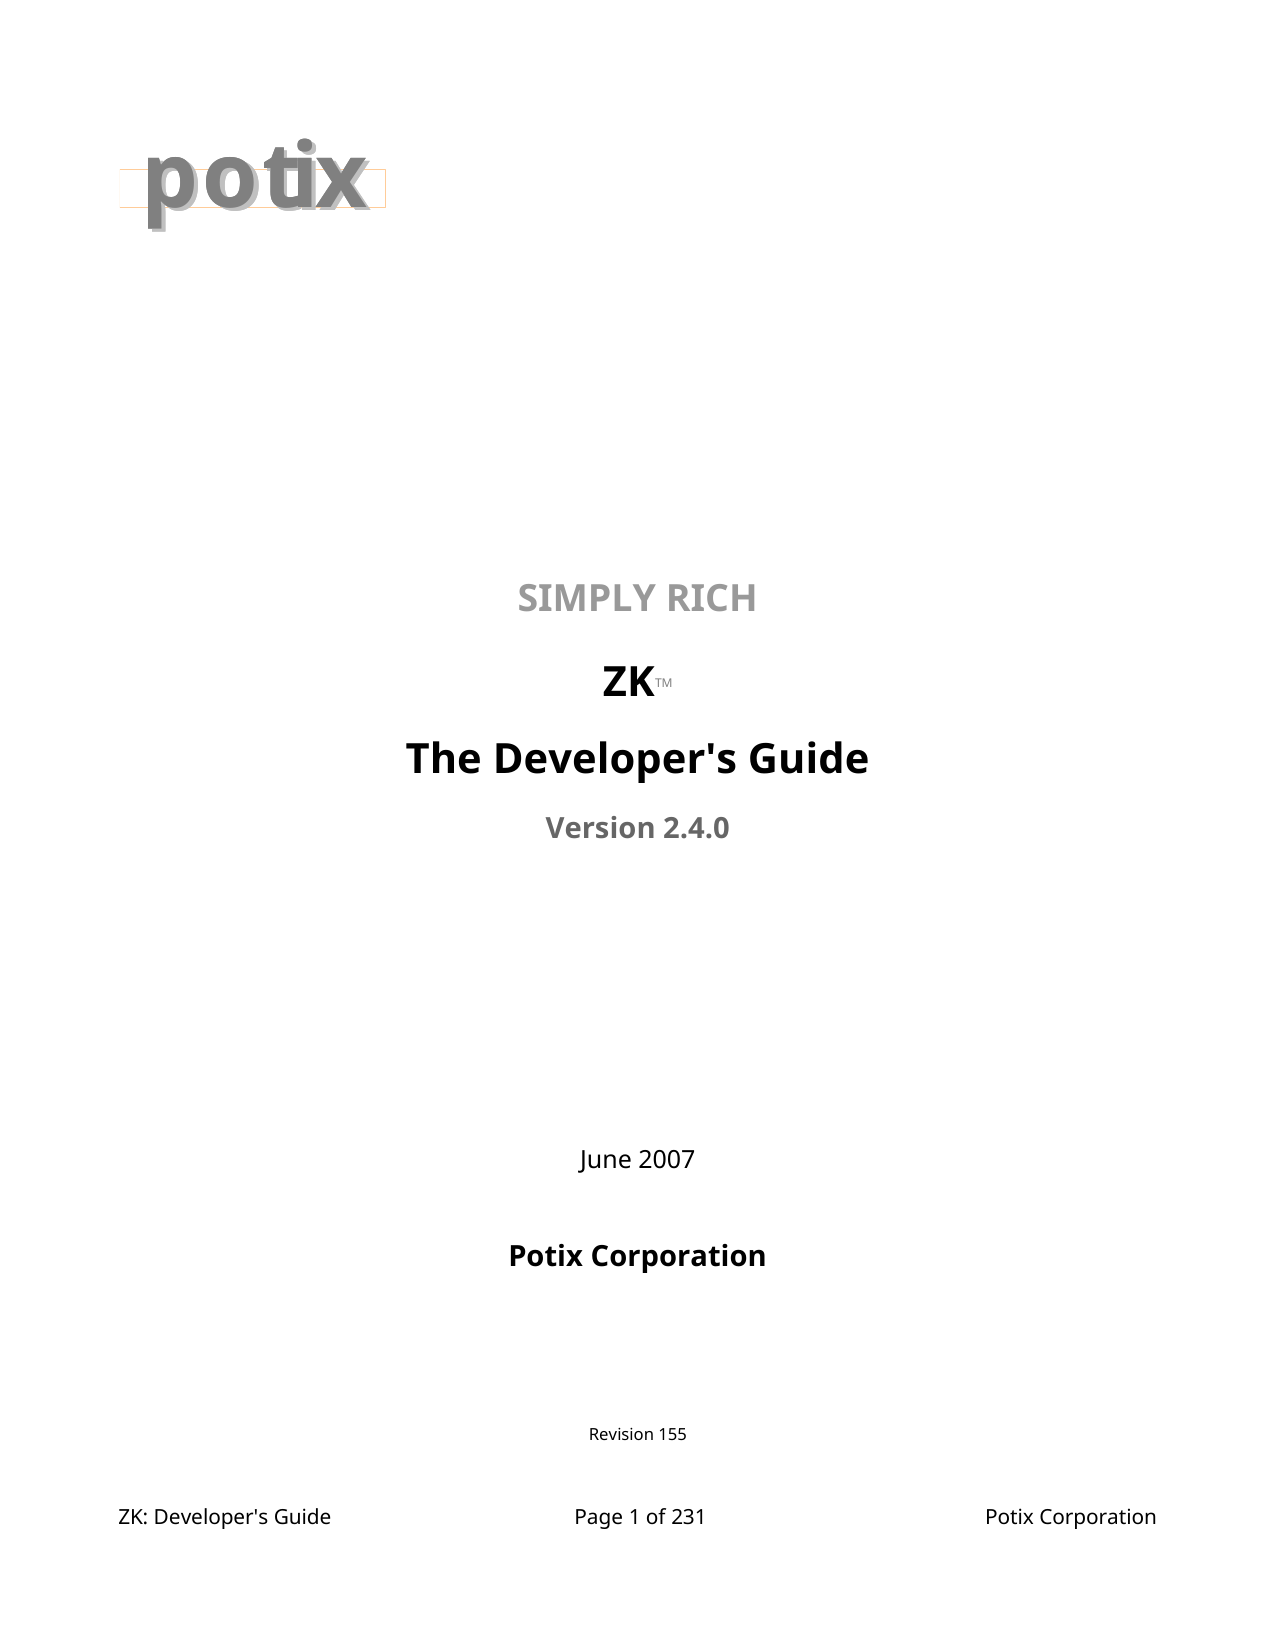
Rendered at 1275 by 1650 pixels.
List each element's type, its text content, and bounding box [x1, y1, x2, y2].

text Potix Corporation [118, 1235, 1157, 1275]
text Revision 155 [118, 1422, 1157, 1445]
text Version 2.4.0 [118, 807, 1157, 847]
text SIMPLY RICH [118, 571, 1157, 622]
text June 2007 [118, 1142, 1157, 1176]
text ZKTM [118, 652, 1157, 708]
text The Developer's Guide [118, 729, 1157, 786]
